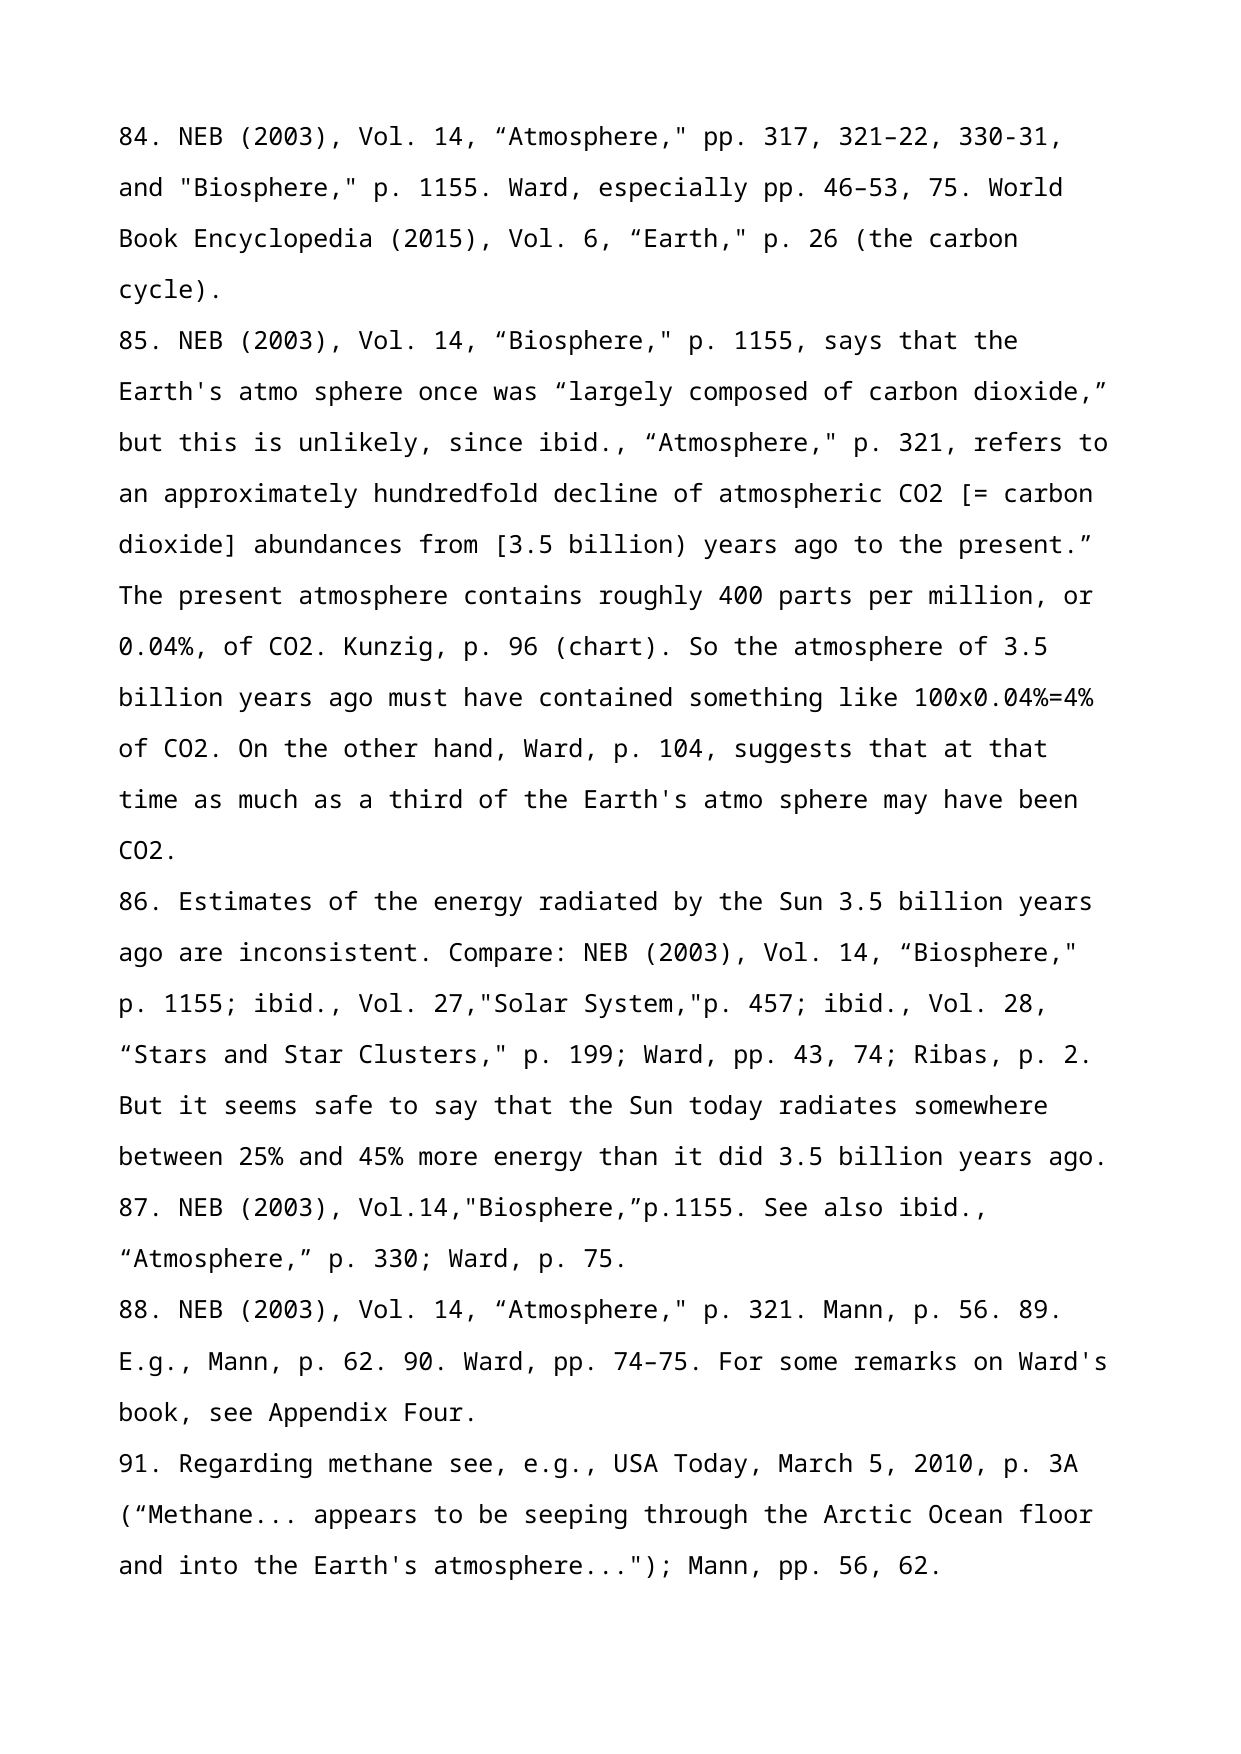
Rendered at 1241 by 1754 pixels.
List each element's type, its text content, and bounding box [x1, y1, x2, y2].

text 85. NEB (2003), Vol. 14, “Biosphere," p. 1155, says that the Earth's atmo sphere once was “largely composed of carbon dioxide,” but this is unlikely, since ibid., “Atmosphere," p. 321, refers to an approximately hundredfold decline of atmospheric CO2 [= carbon dioxide] abundances from [3.5 billion) years ago to the present.” The present atmosphere contains roughly 400 parts per million, or 0.04%, of CO2. Kunzig, p. 96 (chart). So the atmosphere of 3.5 billion years ago must have contained something like 100x0.04%=4% of CO2. On the other hand, Ward, p. 104, suggests that at that time as much as a third of the Earth's atmo sphere may have been CO2. [118, 322, 1122, 867]
text 84. NEB (2003), Vol. 14, “Atmosphere," pp. 317, 321–22, 330-31, and "Biosphere," p. 1155. Ward, especially pp. 46–53, 75. World Book Encyclopedia (2015), Vol. 6, “Earth," p. 26 (the carbon cycle). [118, 118, 1122, 305]
text 88. NEB (2003), Vol. 14, “Atmosphere," p. 321. Mann, p. 56. 89. E.g., Mann, p. 62. 90. Ward, pp. 74–75. For some remarks on Ward's book, see Appendix Four. [118, 1292, 1122, 1428]
text 91. Regarding methane see, e.g., USA Today, March 5, 2010, p. 3A (“Methane... appears to be seeping through the Arctic Ocean floor and into the Earth's atmosphere..."); Mann, pp. 56, 62. [118, 1445, 1122, 1581]
text 87. NEB (2003), Vol.14,"Biosphere,”p.1155. See also ibid., “Atmosphere,” p. 330; Ward, p. 75. [118, 1190, 1122, 1275]
text 86. Estimates of the energy radiated by the Sun 3.5 billion years ago are inconsistent. Compare: NEB (2003), Vol. 14, “Biosphere," p. 1155; ibid., Vol. 27,"Solar System,"p. 457; ibid., Vol. 28, “Stars and Star Clusters," p. 199; Ward, pp. 43, 74; Ribas, p. 2. But it seems safe to say that the Sun today radiates somewhere between 25% and 45% more energy than it did 3.5 billion years ago. [118, 884, 1122, 1173]
